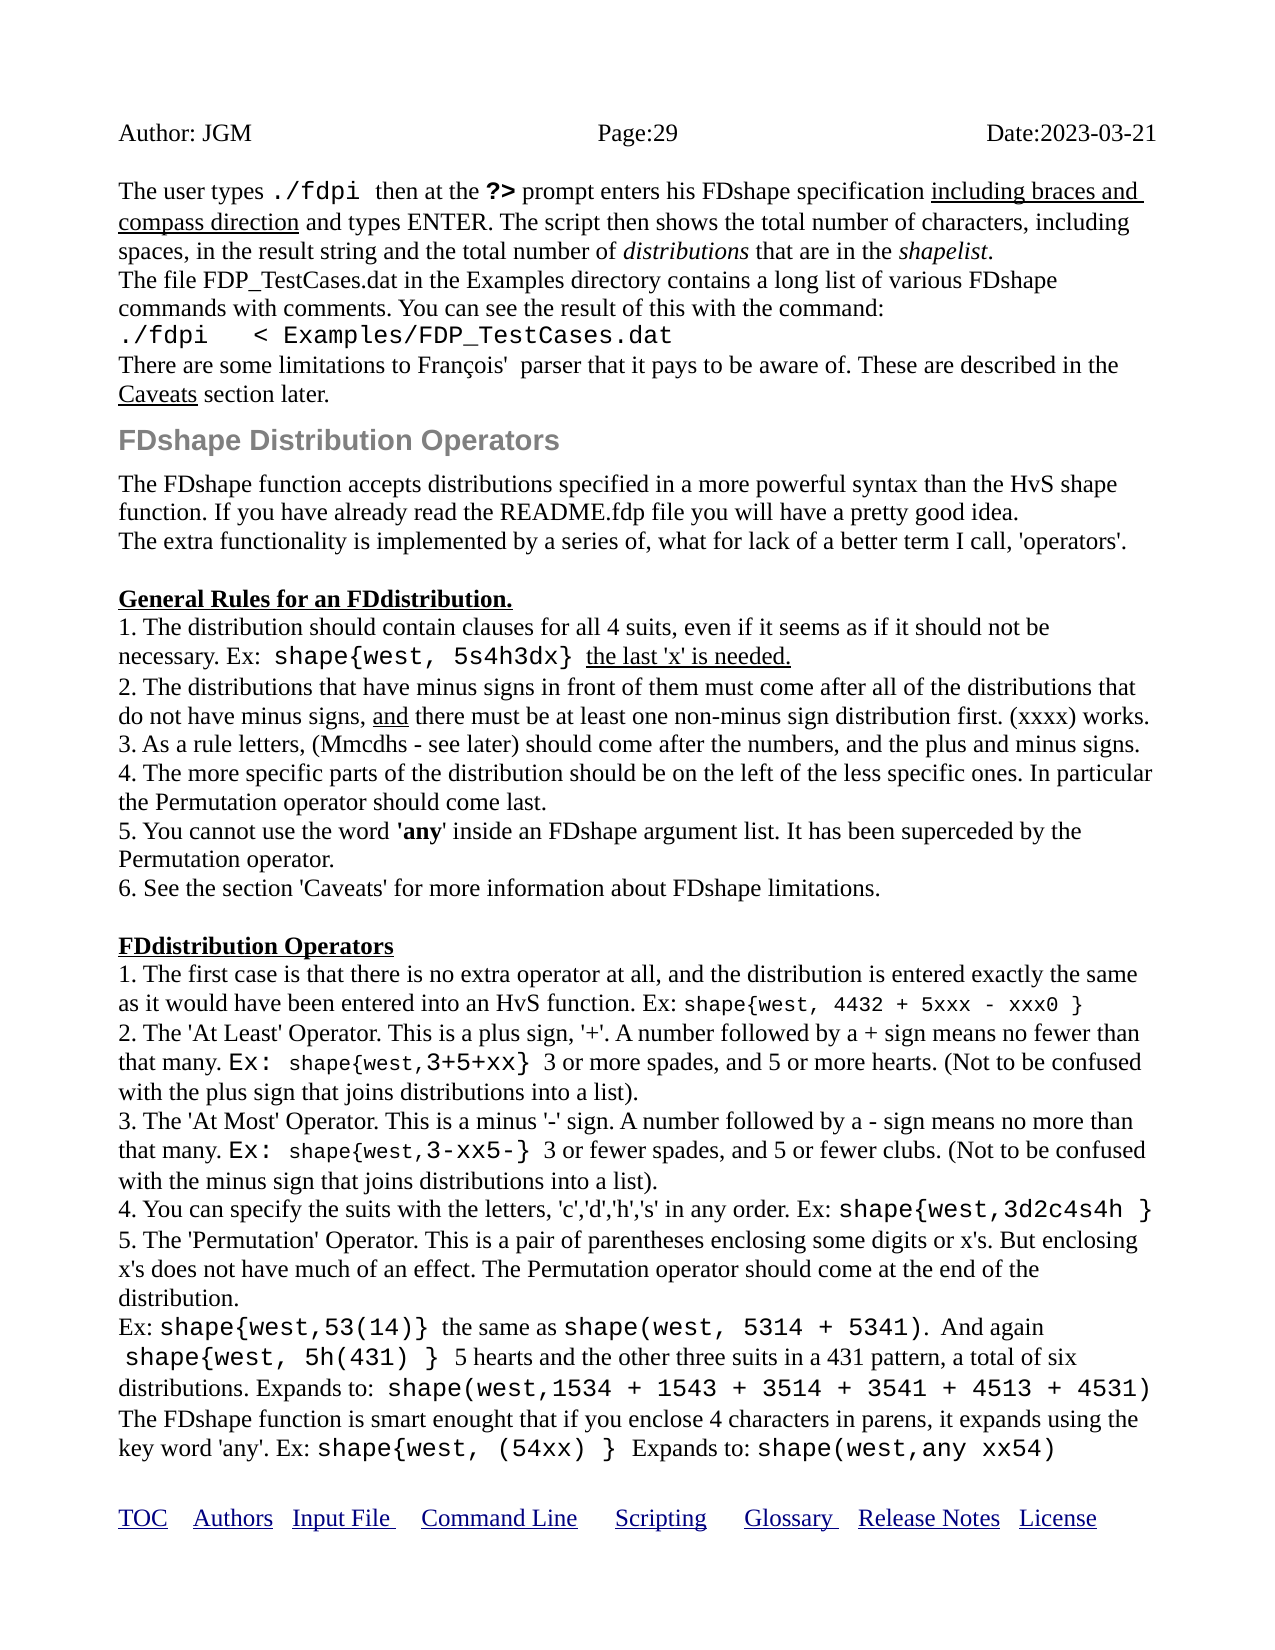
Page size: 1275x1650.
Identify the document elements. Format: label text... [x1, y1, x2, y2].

text shape{west, 5h(431) } 5 hearts and the other three suits in a 431 pattern, a total of six distributions. Expands to: shape(west,1534 + 1543 + 3514 + 3541 + 4513 + 4531) [118, 1342, 1157, 1404]
text General Rules for an FDdistribution. [118, 584, 1157, 612]
subtitle FDshape Distribution Operators [118, 423, 1157, 456]
text 5. You cannot use the word 'any' inside an FDshape argument list. It has been superceded by the Permutation operator. [118, 816, 1157, 873]
text 4. The more specific parts of the distribution should be on the left of the less specific ones. In particular the Permutation operator should come last. [118, 758, 1157, 816]
text The FDshape function accepts distributions specified in a more powerful syntax than the HvS shape function. If you have already read the README.fdp file you will have a pretty good idea. [118, 469, 1157, 526]
text The file FDP_TestCases.dat in the Examples directory contains a long list of various FDshape commands with comments. You can see the result of this with the command: [118, 265, 1157, 322]
text 5. The 'Permutation' Operator. This is a pair of parentheses enclosing some digits or x's. But enclosing x's does not have much of an effect. The Permutation operator should come at the end of the distribution. [118, 1225, 1157, 1312]
text 6. See the section 'Caveats' for more information about FDshape limitations. [118, 873, 1157, 902]
text The FDshape function is smart enought that if you enclose 4 characters in parens, it expands using the key word 'any'. Ex: shape{west, (54xx) } Expands to: shape(west,any xx54) [118, 1404, 1157, 1464]
text 4. You can specify the suits with the letters, 'c','d','h','s' in any order. Ex: shape{west,3d2c4s4h } [118, 1194, 1157, 1225]
text There are some limitations to François' parser that it pays to be aware of. These are described in the Caveats section later. [118, 351, 1157, 408]
text 1. The first case is that there is no extra operator at all, and the distribution is entered exactly the same as it would have been entered into an HvS function. Ex: shape{west, 4432 + 5xxx - xxx0 } [118, 959, 1157, 1018]
text Ex: shape{west,53(14)} the same as shape(west, 5314 + 5341). And again [118, 1312, 1157, 1342]
text 3. The 'At Most' Operator. This is a minus '-' sign. A number followed by a - sign means no more than that many. Ex: shape{west,3-xx5-} 3 or fewer spades, and 5 or fewer clubs. (Not to be confused with the minus sign that joins distributions into a list). [118, 1106, 1157, 1194]
text 3. As a rule letters, (Mmcdhs - see later) should come after the numbers, and the plus and minus signs. [118, 729, 1157, 758]
text 2. The distributions that have minus signs in front of them must come after all of the distributions that do not have minus signs, and there must be at least one non-minus sign distribution first. (xxxx) works. [118, 672, 1157, 729]
text 1. The distribution should contain clauses for all 4 suits, even if it seems as if it should not be necessary. Ex: shape{west, 5s4h3dx} the last 'x' is needed. [118, 612, 1157, 672]
text ./fdpi < Examples/FDP_TestCases.dat [118, 322, 1157, 351]
text FDdistribution Operators [118, 931, 1157, 959]
text The extra functionality is implemented by a series of, what for lack of a better term I call, 'operators'. [118, 526, 1157, 555]
text The user types ./fdpi then at the ?> prompt enters his FDshape specification including braces and compass direction and types ENTER. The script then shows the total number of characters, including spaces, in the result string and the total number of distributions that are in the shapelist. [118, 176, 1157, 265]
text 2. The 'At Least' Operator. This is a plus sign, '+'. A number followed by a + sign means no fewer than that many. Ex: shape{west,3+5+xx} 3 or more spades, and 5 or more hearts. (Not to be confused with the plus sign that joins distributions into a list). [118, 1018, 1157, 1106]
